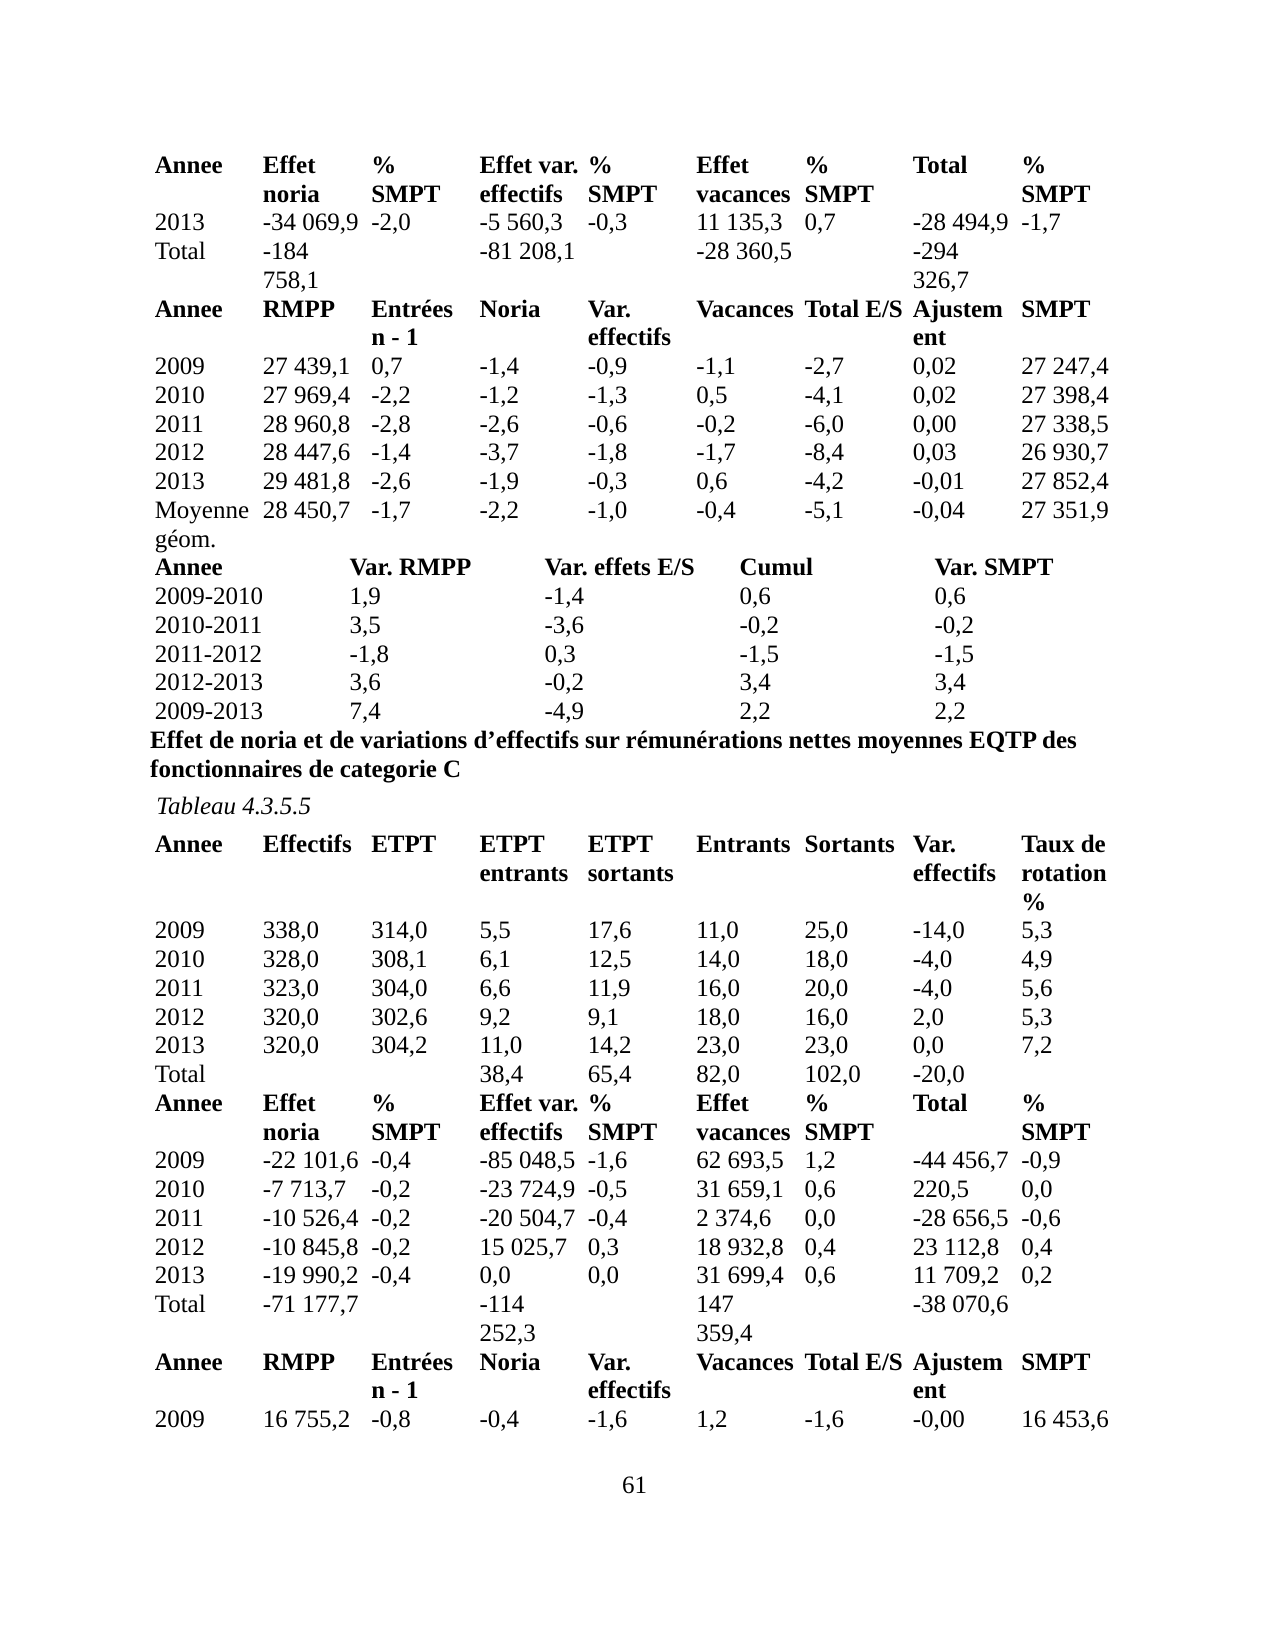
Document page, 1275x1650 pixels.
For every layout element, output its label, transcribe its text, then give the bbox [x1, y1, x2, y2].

table_cell Total [150, 1059, 258, 1088]
table_header Total E/S [800, 1347, 908, 1404]
table_header SMPT [1017, 1347, 1125, 1404]
table_cell 2011 [150, 1203, 258, 1232]
table_cell 27 969,4 [258, 380, 367, 409]
table_cell -4,0 [908, 973, 1017, 1002]
table_header % SMPT [367, 1088, 475, 1145]
table_cell 9,2 [475, 1002, 583, 1030]
table_header % SMPT [583, 150, 692, 207]
table_cell 0,02 [908, 351, 1017, 380]
table_cell 18,0 [800, 944, 908, 973]
table_cell -1,1 [692, 351, 800, 380]
table_cell 147 359,4 [692, 1289, 800, 1347]
table_cell 11,0 [475, 1030, 583, 1059]
table_cell 14,2 [583, 1030, 692, 1059]
table_cell -0,2 [540, 668, 735, 696]
table_cell Moyenne géom. [150, 495, 258, 552]
table_cell [1017, 1059, 1125, 1088]
table_cell 0,03 [908, 438, 1017, 466]
table_cell 18,0 [692, 1002, 800, 1030]
table_cell -1,8 [345, 639, 540, 667]
table_cell 28 450,7 [258, 495, 367, 552]
table_cell 11 135,3 [692, 208, 800, 236]
table_cell 25,0 [800, 915, 908, 944]
table_header Entrées n - 1 [367, 294, 475, 351]
table_cell 11 709,2 [908, 1260, 1017, 1289]
table_header Effet var. effectifs [475, 1088, 583, 1145]
table_cell 2013 [150, 1260, 258, 1289]
table_cell 2013 [150, 1030, 258, 1059]
table_header % SMPT [583, 1088, 692, 1145]
table_header Annee [150, 1088, 258, 1145]
table_cell -2,8 [367, 409, 475, 437]
table_cell -294 326,7 [908, 236, 1017, 294]
table_cell 0,0 [583, 1260, 692, 1289]
table_cell -2,6 [475, 409, 583, 437]
table_cell -0,4 [692, 495, 800, 552]
table_header Var. effectifs [908, 829, 1017, 915]
table_cell 27 439,1 [258, 351, 367, 380]
table_cell -0,5 [583, 1174, 692, 1203]
table_cell 1,2 [800, 1145, 908, 1174]
table_cell -23 724,9 [475, 1174, 583, 1203]
table_cell 0,7 [367, 351, 475, 380]
table_cell -0,2 [367, 1232, 475, 1260]
table_cell -0,01 [908, 466, 1017, 495]
table_cell 3,6 [345, 668, 540, 696]
table_cell 2011-2012 [150, 639, 345, 667]
table_cell 31 659,1 [692, 1174, 800, 1203]
table_cell [1017, 1289, 1125, 1347]
table_cell 27 398,4 [1017, 380, 1125, 409]
table_cell -1,5 [735, 639, 930, 667]
table_cell 2012 [150, 1232, 258, 1260]
table_cell 27 247,4 [1017, 351, 1125, 380]
table_cell 82,0 [692, 1059, 800, 1088]
table_cell 2009 [150, 1145, 258, 1174]
table_cell 31 699,4 [692, 1260, 800, 1289]
table_header Var. RMPP [345, 553, 540, 581]
table_cell 0,3 [540, 639, 735, 667]
table_cell -28 656,5 [908, 1203, 1017, 1232]
table_header Annee [150, 294, 258, 351]
table_cell 0,0 [1017, 1174, 1125, 1203]
table_cell 328,0 [258, 944, 367, 973]
table_cell -0,9 [583, 351, 692, 380]
table_cell -3,7 [475, 438, 583, 466]
table_cell 2010 [150, 1174, 258, 1203]
table_cell 2013 [150, 466, 258, 495]
table_cell 0,4 [1017, 1232, 1125, 1260]
table_cell 0,5 [692, 380, 800, 409]
table_cell 12,5 [583, 944, 692, 973]
table_header Entrées n - 1 [367, 1347, 475, 1404]
table_cell 323,0 [258, 973, 367, 1002]
table_header % SMPT [1017, 1088, 1125, 1145]
table_cell -0,2 [367, 1203, 475, 1232]
table_cell 2009 [150, 1404, 258, 1433]
table_cell -7 713,7 [258, 1174, 367, 1203]
table_cell -5,1 [800, 495, 908, 552]
table_cell 314,0 [367, 915, 475, 944]
table_cell -28 360,5 [692, 236, 800, 294]
table_cell 16 453,6 [1017, 1404, 1125, 1433]
table_cell -4,1 [800, 380, 908, 409]
table_cell -1,6 [800, 1404, 908, 1433]
table_cell 20,0 [800, 973, 908, 1002]
table_cell 3,5 [345, 610, 540, 639]
table_cell 2,2 [735, 696, 930, 725]
table_cell -0,00 [908, 1404, 1017, 1433]
table_cell 0,4 [800, 1232, 908, 1260]
table_cell -0,6 [583, 409, 692, 437]
table_cell 23,0 [800, 1030, 908, 1059]
table_cell -1,4 [475, 351, 583, 380]
table_cell -0,04 [908, 495, 1017, 552]
table_cell -20 504,7 [475, 1203, 583, 1232]
table_cell -1,2 [475, 380, 583, 409]
table_header Vacances [692, 1347, 800, 1404]
table_cell 302,6 [367, 1002, 475, 1030]
table_cell 4,9 [1017, 944, 1125, 973]
table_cell [367, 236, 475, 294]
table_cell 17,6 [583, 915, 692, 944]
table_cell -38 070,6 [908, 1289, 1017, 1347]
table_cell -184 758,1 [258, 236, 367, 294]
table_header Ajustement [908, 1347, 1017, 1404]
table_cell 0,00 [908, 409, 1017, 437]
table_cell 2012-2013 [150, 668, 345, 696]
table_cell -10 845,8 [258, 1232, 367, 1260]
table_header Cumul [735, 553, 930, 581]
table_cell -20,0 [908, 1059, 1017, 1088]
table_cell 0,0 [475, 1260, 583, 1289]
table_cell -1,9 [475, 466, 583, 495]
table_cell 320,0 [258, 1002, 367, 1030]
table_cell 28 447,6 [258, 438, 367, 466]
table_cell [367, 1059, 475, 1088]
table_cell 26 930,7 [1017, 438, 1125, 466]
table_header Entrants [692, 829, 800, 915]
table_cell 0,6 [692, 466, 800, 495]
table_header % SMPT [367, 150, 475, 207]
table_cell 15 025,7 [475, 1232, 583, 1260]
table_cell -4,2 [800, 466, 908, 495]
table_cell 18 932,8 [692, 1232, 800, 1260]
table_cell -81 208,1 [475, 236, 583, 294]
table_cell -0,9 [1017, 1145, 1125, 1174]
table_header Var. effets E/S [540, 553, 735, 581]
table_cell -1,7 [692, 438, 800, 466]
table_cell 3,4 [735, 668, 930, 696]
table_cell [800, 236, 908, 294]
table_cell -0,2 [930, 610, 1125, 639]
table_cell Total [150, 236, 258, 294]
table_cell -0,2 [735, 610, 930, 639]
table_cell 65,4 [583, 1059, 692, 1088]
table_cell -19 990,2 [258, 1260, 367, 1289]
table_cell 320,0 [258, 1030, 367, 1059]
table_header Var. effectifs [583, 294, 692, 351]
table_cell -114 252,3 [475, 1289, 583, 1347]
table_cell 304,0 [367, 973, 475, 1002]
table_cell 62 693,5 [692, 1145, 800, 1174]
table_cell 308,1 [367, 944, 475, 973]
table_cell 23 112,8 [908, 1232, 1017, 1260]
table_header Total [908, 1088, 1017, 1145]
table_cell 16,0 [692, 973, 800, 1002]
table_cell 102,0 [800, 1059, 908, 1088]
table_cell 2012 [150, 1002, 258, 1030]
table_cell -2,2 [475, 495, 583, 552]
table_cell 11,0 [692, 915, 800, 944]
table_cell 0,0 [800, 1203, 908, 1232]
table_cell -4,9 [540, 696, 735, 725]
table_cell [367, 1289, 475, 1347]
table_header Vacances [692, 294, 800, 351]
table_cell 16 755,2 [258, 1404, 367, 1433]
table_cell 27 852,4 [1017, 466, 1125, 495]
table_cell 14,0 [692, 944, 800, 973]
table_cell -1,0 [583, 495, 692, 552]
table_cell 338,0 [258, 915, 367, 944]
table_cell -0,2 [692, 409, 800, 437]
table_header RMPP [258, 1347, 367, 1404]
table_header SMPT [1017, 294, 1125, 351]
table_cell 304,2 [367, 1030, 475, 1059]
table_header Noria [475, 1347, 583, 1404]
table_cell -22 101,6 [258, 1145, 367, 1174]
table_header Var. effectifs [583, 1347, 692, 1404]
table_cell -4,0 [908, 944, 1017, 973]
table_cell -71 177,7 [258, 1289, 367, 1347]
table_header Annee [150, 553, 345, 581]
table_cell -14,0 [908, 915, 1017, 944]
table_header Effet vacances [692, 150, 800, 207]
table_cell -2,7 [800, 351, 908, 380]
table_header Annee [150, 150, 258, 207]
table_cell 2013 [150, 208, 258, 236]
table_cell -0,4 [475, 1404, 583, 1433]
table_cell 2,2 [930, 696, 1125, 725]
table_header ETPT entrants [475, 829, 583, 915]
table_cell -1,6 [583, 1404, 692, 1433]
table_cell [800, 1289, 908, 1347]
table_cell -3,6 [540, 610, 735, 639]
table_cell 220,5 [908, 1174, 1017, 1203]
table_cell 28 960,8 [258, 409, 367, 437]
table_cell 23,0 [692, 1030, 800, 1059]
table_cell 2010 [150, 380, 258, 409]
table_cell -0,4 [367, 1145, 475, 1174]
table_cell -10 526,4 [258, 1203, 367, 1232]
table_cell -0,3 [583, 208, 692, 236]
table_cell -2,0 [367, 208, 475, 236]
table_cell 29 481,8 [258, 466, 367, 495]
table_cell 2009 [150, 351, 258, 380]
table_cell 1,2 [692, 1404, 800, 1433]
table_header Noria [475, 294, 583, 351]
table_cell 2 374,6 [692, 1203, 800, 1232]
table_cell 0,7 [800, 208, 908, 236]
table_cell -0,4 [583, 1203, 692, 1232]
table_cell 5,5 [475, 915, 583, 944]
table_cell -6,0 [800, 409, 908, 437]
table_cell -28 494,9 [908, 208, 1017, 236]
table_header % SMPT [800, 1088, 908, 1145]
table_header Ajustement [908, 294, 1017, 351]
table_cell 5,6 [1017, 973, 1125, 1002]
table_cell -5 560,3 [475, 208, 583, 236]
table_cell 2009 [150, 915, 258, 944]
table_cell 2009-2013 [150, 696, 345, 725]
table_cell [258, 1059, 367, 1088]
table_cell 0,02 [908, 380, 1017, 409]
table_cell -2,2 [367, 380, 475, 409]
table_cell 5,3 [1017, 1002, 1125, 1030]
table_header Total [908, 150, 1017, 207]
table_cell -1,6 [583, 1145, 692, 1174]
table_header Taux de rotation % [1017, 829, 1125, 915]
table_cell -0,4 [367, 1260, 475, 1289]
table_header Annee [150, 1347, 258, 1404]
table_cell -1,7 [1017, 208, 1125, 236]
table_cell 0,3 [583, 1232, 692, 1260]
table_cell 16,0 [800, 1002, 908, 1030]
table_cell 0,2 [1017, 1260, 1125, 1289]
table_header % SMPT [1017, 150, 1125, 207]
table_cell 6,6 [475, 973, 583, 1002]
table_cell 27 338,5 [1017, 409, 1125, 437]
table_cell -1,4 [540, 581, 735, 610]
table_cell -85 048,5 [475, 1145, 583, 1174]
text Tableau 4.3.5.5 [150, 791, 1125, 820]
table_cell 2011 [150, 409, 258, 437]
table_cell -8,4 [800, 438, 908, 466]
table_header Effet vacances [692, 1088, 800, 1145]
table_header RMPP [258, 294, 367, 351]
table_cell 6,1 [475, 944, 583, 973]
table_cell 2010 [150, 944, 258, 973]
table_cell 11,9 [583, 973, 692, 1002]
table_cell 2,0 [908, 1002, 1017, 1030]
table_cell -1,8 [583, 438, 692, 466]
table_cell -1,7 [367, 495, 475, 552]
table_cell 0,6 [800, 1174, 908, 1203]
table_cell 3,4 [930, 668, 1125, 696]
table_cell 1,9 [345, 581, 540, 610]
table_header % SMPT [800, 150, 908, 207]
table_cell -34 069,9 [258, 208, 367, 236]
table_cell -0,8 [367, 1404, 475, 1433]
table_cell -1,3 [583, 380, 692, 409]
table_header ETPT [367, 829, 475, 915]
table_cell -0,6 [1017, 1203, 1125, 1232]
table_cell -1,4 [367, 438, 475, 466]
table_header Effectifs [258, 829, 367, 915]
table_cell 2009-2010 [150, 581, 345, 610]
table_cell -1,5 [930, 639, 1125, 667]
table_cell 0,6 [800, 1260, 908, 1289]
table_cell 27 351,9 [1017, 495, 1125, 552]
table_cell -0,2 [367, 1174, 475, 1203]
table_header Sortants [800, 829, 908, 915]
table_cell -2,6 [367, 466, 475, 495]
table_cell 9,1 [583, 1002, 692, 1030]
table_header Effet var. effectifs [475, 150, 583, 207]
table_header Annee [150, 829, 258, 915]
table_cell 38,4 [475, 1059, 583, 1088]
table_cell [583, 1289, 692, 1347]
table_header Effet noria [258, 150, 367, 207]
table_cell [1017, 236, 1125, 294]
table_cell [583, 236, 692, 294]
table_header Effet noria [258, 1088, 367, 1145]
table_cell -0,3 [583, 466, 692, 495]
table_header ETPT sortants [583, 829, 692, 915]
text Effet de noria et de variations d’effectifs sur rémunérations nettes moyennes EQTP des fonctionnaires de categorie C [150, 725, 1125, 782]
table_cell 0,6 [930, 581, 1125, 610]
table_cell 2012 [150, 438, 258, 466]
table_header Var. SMPT [930, 553, 1125, 581]
table_cell 0,6 [735, 581, 930, 610]
table_cell 2010-2011 [150, 610, 345, 639]
table_cell 5,3 [1017, 915, 1125, 944]
table_header Total E/S [800, 294, 908, 351]
table_cell Total [150, 1289, 258, 1347]
table_cell 2011 [150, 973, 258, 1002]
table_cell 0,0 [908, 1030, 1017, 1059]
table_cell 7,4 [345, 696, 540, 725]
table_cell -44 456,7 [908, 1145, 1017, 1174]
table_cell 7,2 [1017, 1030, 1125, 1059]
